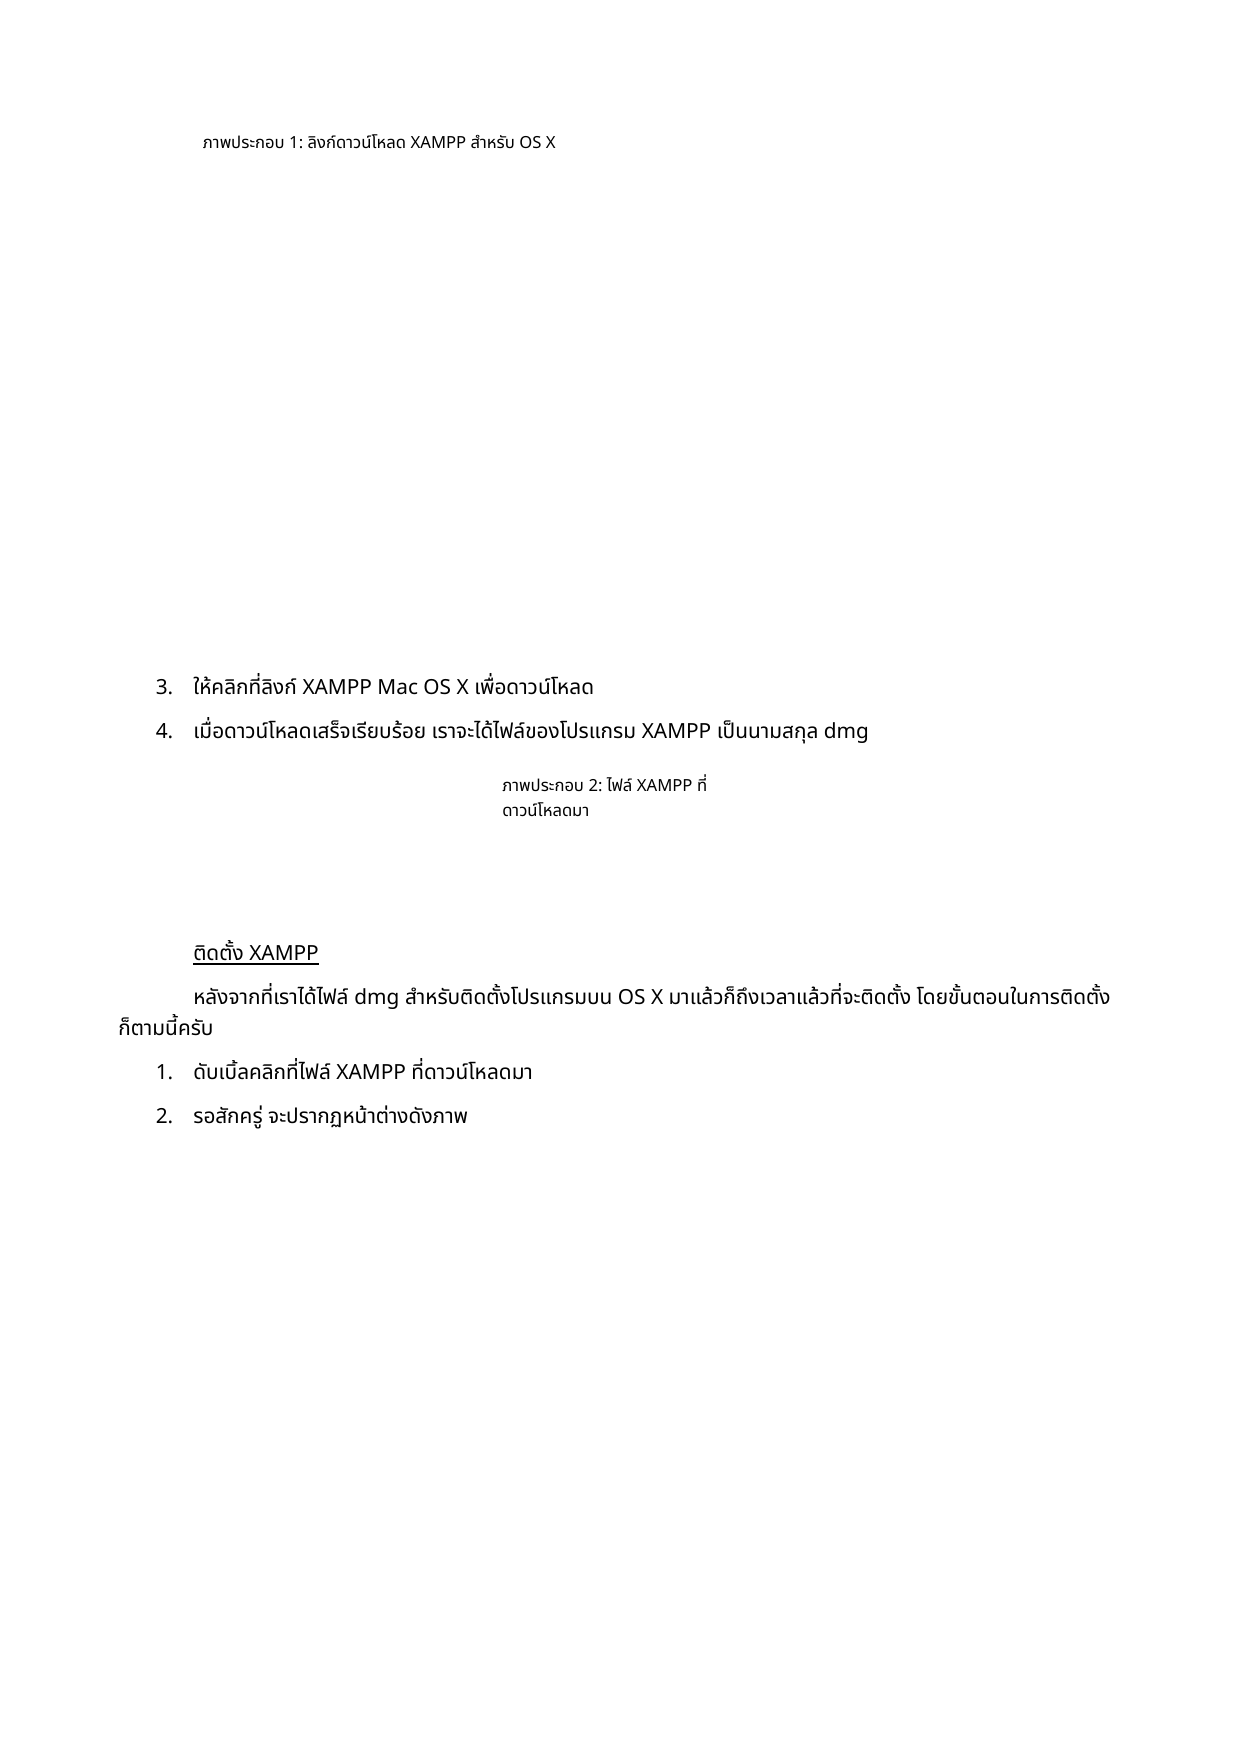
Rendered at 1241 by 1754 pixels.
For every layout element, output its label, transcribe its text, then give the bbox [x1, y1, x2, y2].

list ภาพประกอบ 1: ลิงก์ดาวน์โหลด XAMPP สำหรับ OS X [203, 131, 1037, 156]
list รอสักครู่ จะปรากฏหน้าต่างดังภาพ [156, 1102, 1122, 1133]
text ภาพประกอบ 2: ไฟล์ XAMPP ที่ดาวน์โหลดมา [502, 773, 738, 824]
list ดับเบิ้ลคลิกที่ไฟล์ XAMPP ที่ดาวน์โหลดมา [156, 1057, 1122, 1089]
list เมื่อดาวน์โหลดเสร็จเรียบร้อย เราจะได้ไฟล์ของโปรแกรม XAMPP เป็นนามสกุล dmg [156, 716, 1122, 748]
list ให้คลิกที่ลิงก์ XAMPP Mac OS X เพื่อดาวน์โหลด [156, 118, 1122, 704]
text หลังจากที่เราได้ไฟล์ dmg สำหรับติดตั้งโปรแกรมบน OS X มาแล้วก็ถึงเวลาแล้วที่จะติดตั้ง โดยขั้นตอนในการติดตั้งก็ตามนี้ครับ [118, 982, 1122, 1045]
subtitle ติดตั้ง XAMPP [193, 938, 1122, 969]
